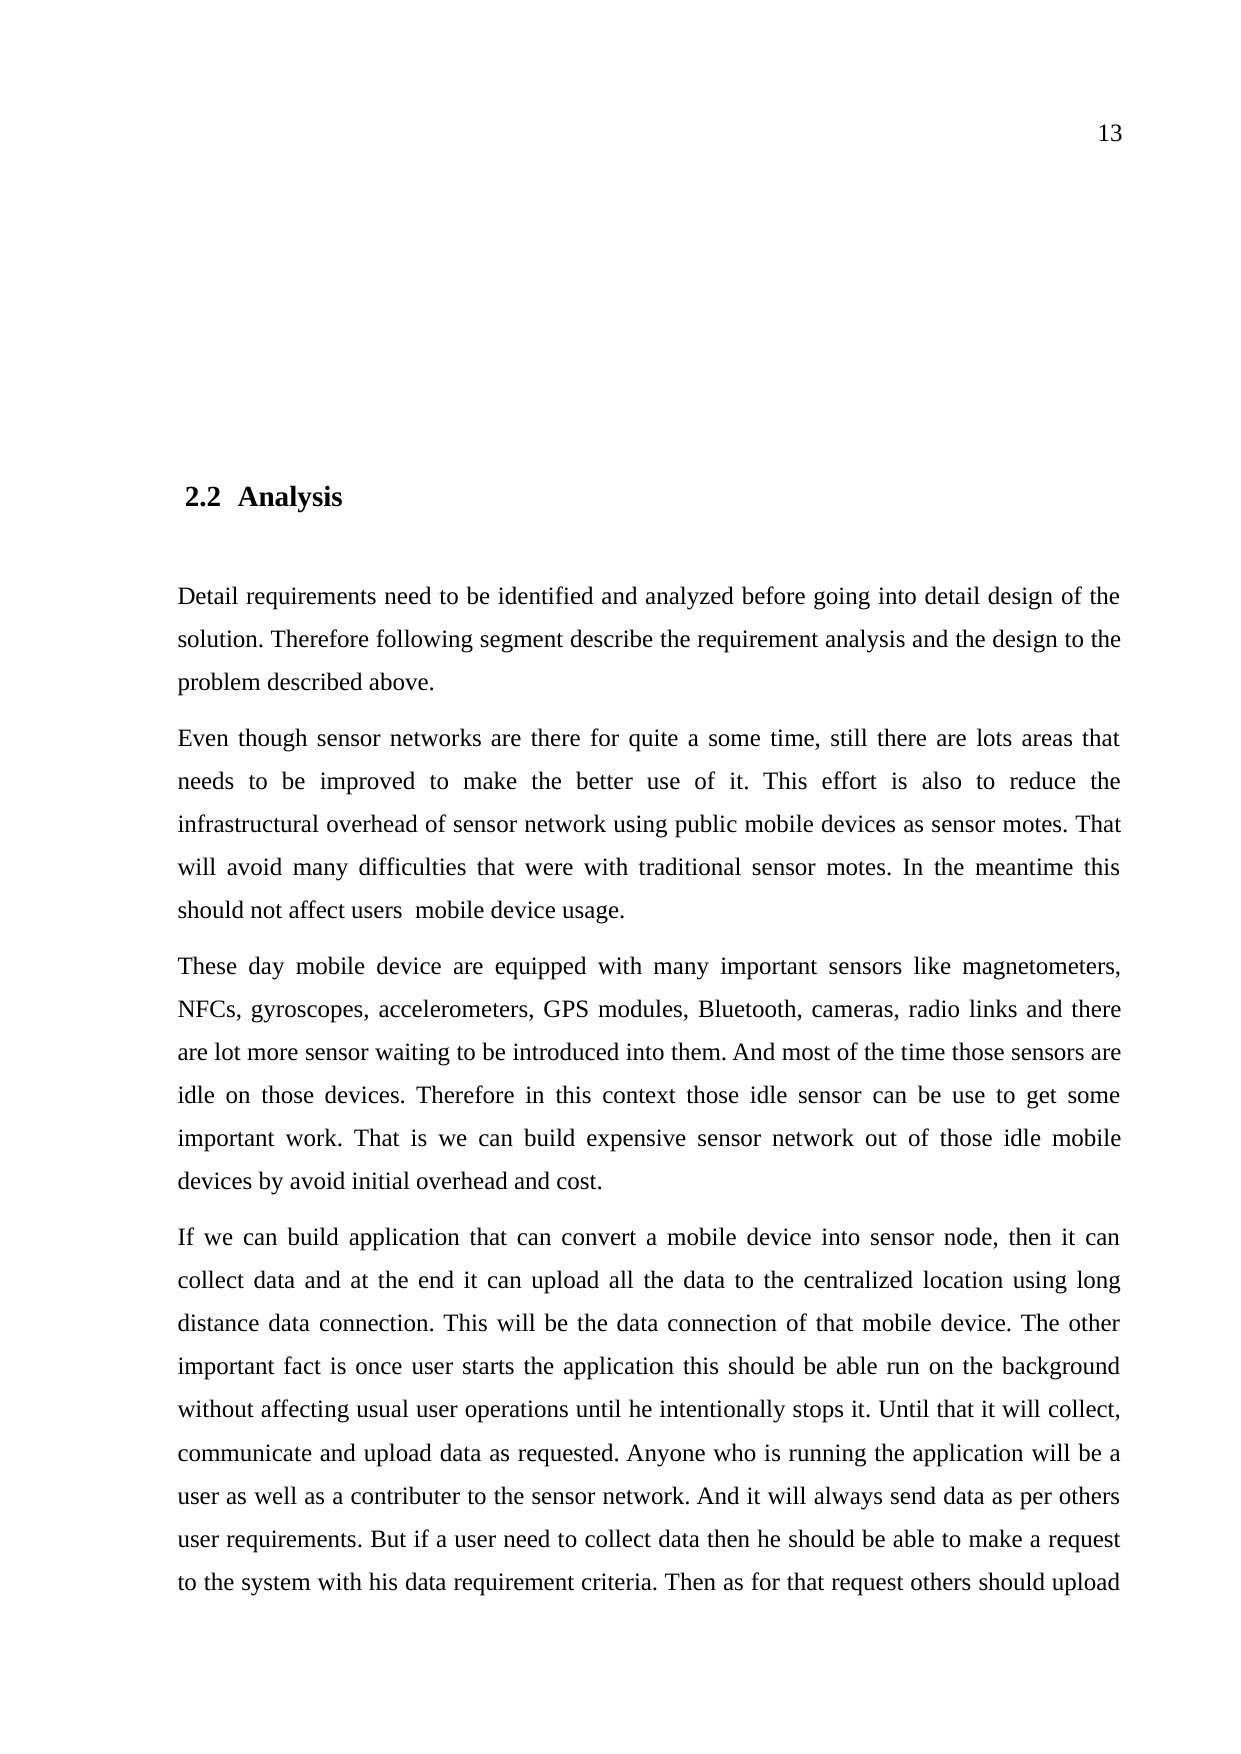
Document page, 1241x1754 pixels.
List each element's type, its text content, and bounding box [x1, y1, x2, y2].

text Even though sensor networks are there for quite a some time, still there are lots areas that needs to be improved to make the better use of it. This effort is also to reduce the infrastructural overhead of sensor network using public mobile devices as sensor motes. That will avoid many difficulties that were with traditional sensor motes. In the meantime this should not affect users mobile device usage. [177, 723, 1122, 924]
text Detail requirements need to be identified and analyzed before going into detail design of the solution. Therefore following segment describe the requirement analysis and the design to the problem described above. [177, 581, 1122, 696]
text These day mobile device are equipped with many important sensors like magnetometers, NFCs, gyroscopes, accelerometers, GPS modules, Bluetooth, cameras, radio links and there are lot more sensor waiting to be introduced into them. And most of the time those sensors are idle on those devices. Therefore in this context those idle sensor can be use to get some important work. That is we can build expensive sensor network out of those idle mobile devices by avoid initial overhead and cost. [177, 951, 1122, 1195]
text If we can build application that can convert a mobile device into sensor node, then it can collect data and at the end it can upload all the data to the centralized location using long distance data connection. This will be the data connection of that mobile device. The other important fact is once user starts the application this should be able run on the background without affecting usual user operations until he intentionally stops it. Until that it will collect, communicate and upload data as requested. Anyone who is running the application will be a user as well as a contributer to the sensor network. And it will always send data as per others user requirements. But if a user need to collect data then he should be able to make a request to the system with his data requirement criteria. Then as for that request others should upload [177, 1222, 1122, 1596]
subtitle Analysis [177, 479, 1122, 513]
